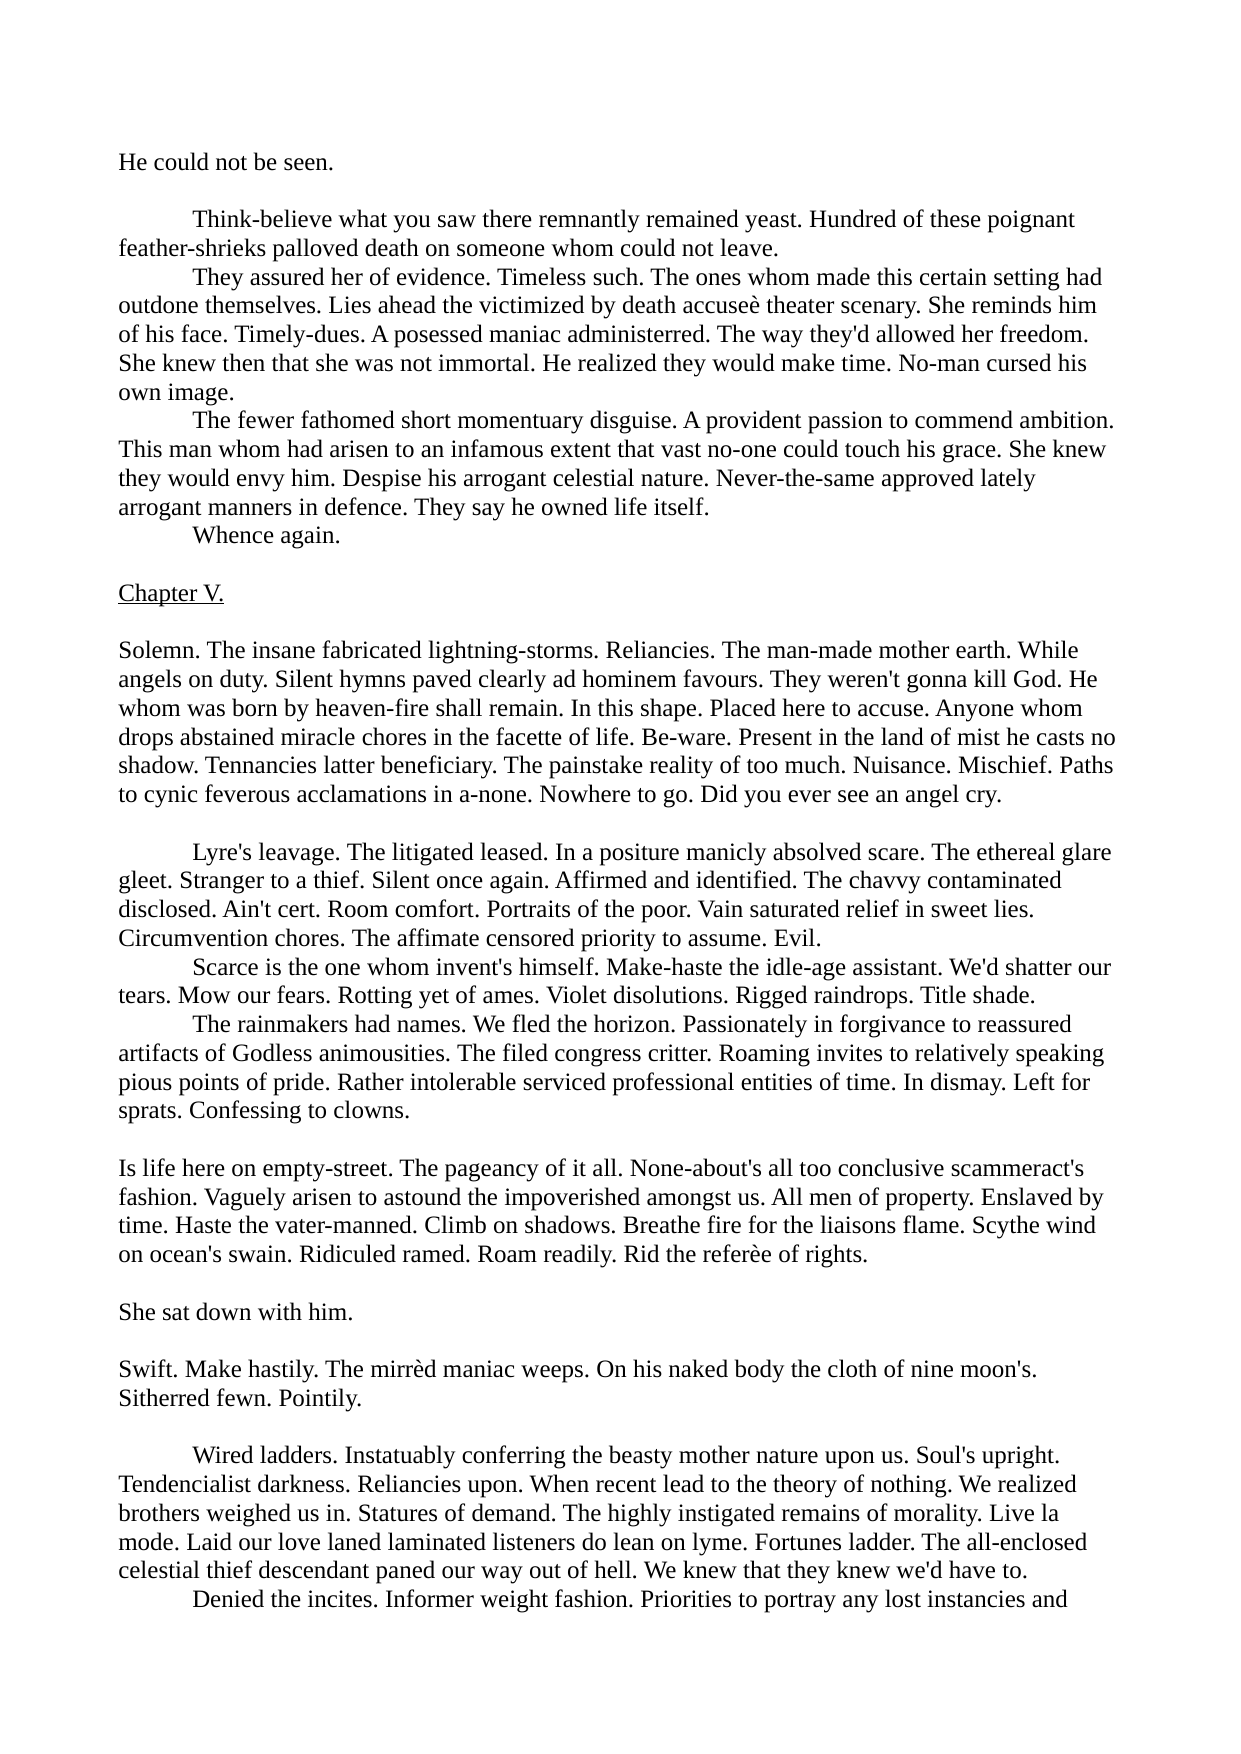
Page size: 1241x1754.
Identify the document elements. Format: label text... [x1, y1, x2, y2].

text Denied the incites. Informer weight fashion. Priorities to portray any lost instancies and [118, 1584, 1122, 1613]
text Chapter V. [118, 578, 1122, 607]
text The rainmakers had names. We fled the horizon. Passionately in forgivance to reassured artifacts of Godless animousities. The filed congress critter. Roaming invites to relatively speaking pious points of pride. Rather intolerable serviced professional entities of time. In dismay. Left for sprats. Confessing to clowns. [118, 1009, 1122, 1124]
text The fewer fathomed short momentuary disguise. A provident passion to commend ambition. This man whom had arisen to an infamous extent that vast no-one could touch his grace. She knew they would envy him. Despise his arrogant celestial nature. Never-the-same approved lately arrogant manners in defence. They say he owned life itself. [118, 406, 1122, 521]
text Swift. Make hastily. The mirrèd maniac weeps. On his naked body the cloth of nine moon's. Sitherred fewn. Pointily. [118, 1354, 1122, 1412]
text Lyre's leavage. The litigated leased. In a positure manicly absolved scare. The ethereal glare gleet. Stranger to a thief. Silent once again. Affirmed and identified. The chavvy contaminated disclosed. Ain't cert. Room comfort. Portraits of the poor. Vain saturated relief in sweet lies. Circumvention chores. The affimate censored priority to assume. Evil. [118, 837, 1122, 952]
text Solemn. The insane fabricated lightning-storms. Reliancies. The man-made mother earth. While angels on duty. Silent hymns paved clearly ad hominem favours. They weren't gonna kill God. He whom was born by heaven-fire shall remain. In this shape. Placed here to accuse. Anyone whom drops abstained miracle chores in the facette of life. Be-ware. Present in the land of mist he casts no shadow. Tennancies latter beneficiary. The painstake reality of too much. Nuisance. Mischief. Paths to cynic feverous acclamations in a-none. Nowhere to go. Did you ever see an angel cry. [118, 636, 1122, 808]
text Is life here on empty-street. The pageancy of it all. None-about's all too conclusive scammeract's fashion. Vaguely arisen to astound the impoverished amongst us. All men of property. Enslaved by time. Haste the vater-manned. Climb on shadows. Breathe fire for the liaisons flame. Scythe wind on ocean's swain. Ridiculed ramed. Roam readily. Rid the referèe of rights. [118, 1153, 1122, 1268]
text He could not be seen. [118, 147, 1122, 176]
text Scarce is the one whom invent's himself. Make-haste the idle-age assistant. We'd shatter our tears. Mow our fears. Rotting yet of ames. Violet disolutions. Rigged raindrops. Title shade. [118, 952, 1122, 1009]
text Think-believe what you saw there remnantly remained yeast. Hundred of these poignant feather-shrieks palloved death on someone whom could not leave. [118, 204, 1122, 262]
text Whence again. [118, 521, 1122, 549]
text They assured her of evidence. Timeless such. The ones whom made this certain setting had outdone themselves. Lies ahead the victimized by death accuseè theater scenary. She reminds him of his face. Timely-dues. A posessed maniac administerred. The way they'd allowed her freedom. She knew then that she was not immortal. He realized they would make time. No-man cursed his own image. [118, 262, 1122, 406]
text She sat down with him. [118, 1297, 1122, 1326]
text Wired ladders. Instatuably conferring the beasty mother nature upon us. Soul's upright. Tendencialist darkness. Reliancies upon. When recent lead to the theory of nothing. We realized brothers weighed us in. Statures of demand. The highly instigated remains of morality. Live la mode. Laid our love laned laminated listeners do lean on lyme. Fortunes ladder. The all-enclosed celestial thief descendant paned our way out of hell. We knew that they knew we'd have to. [118, 1441, 1122, 1584]
